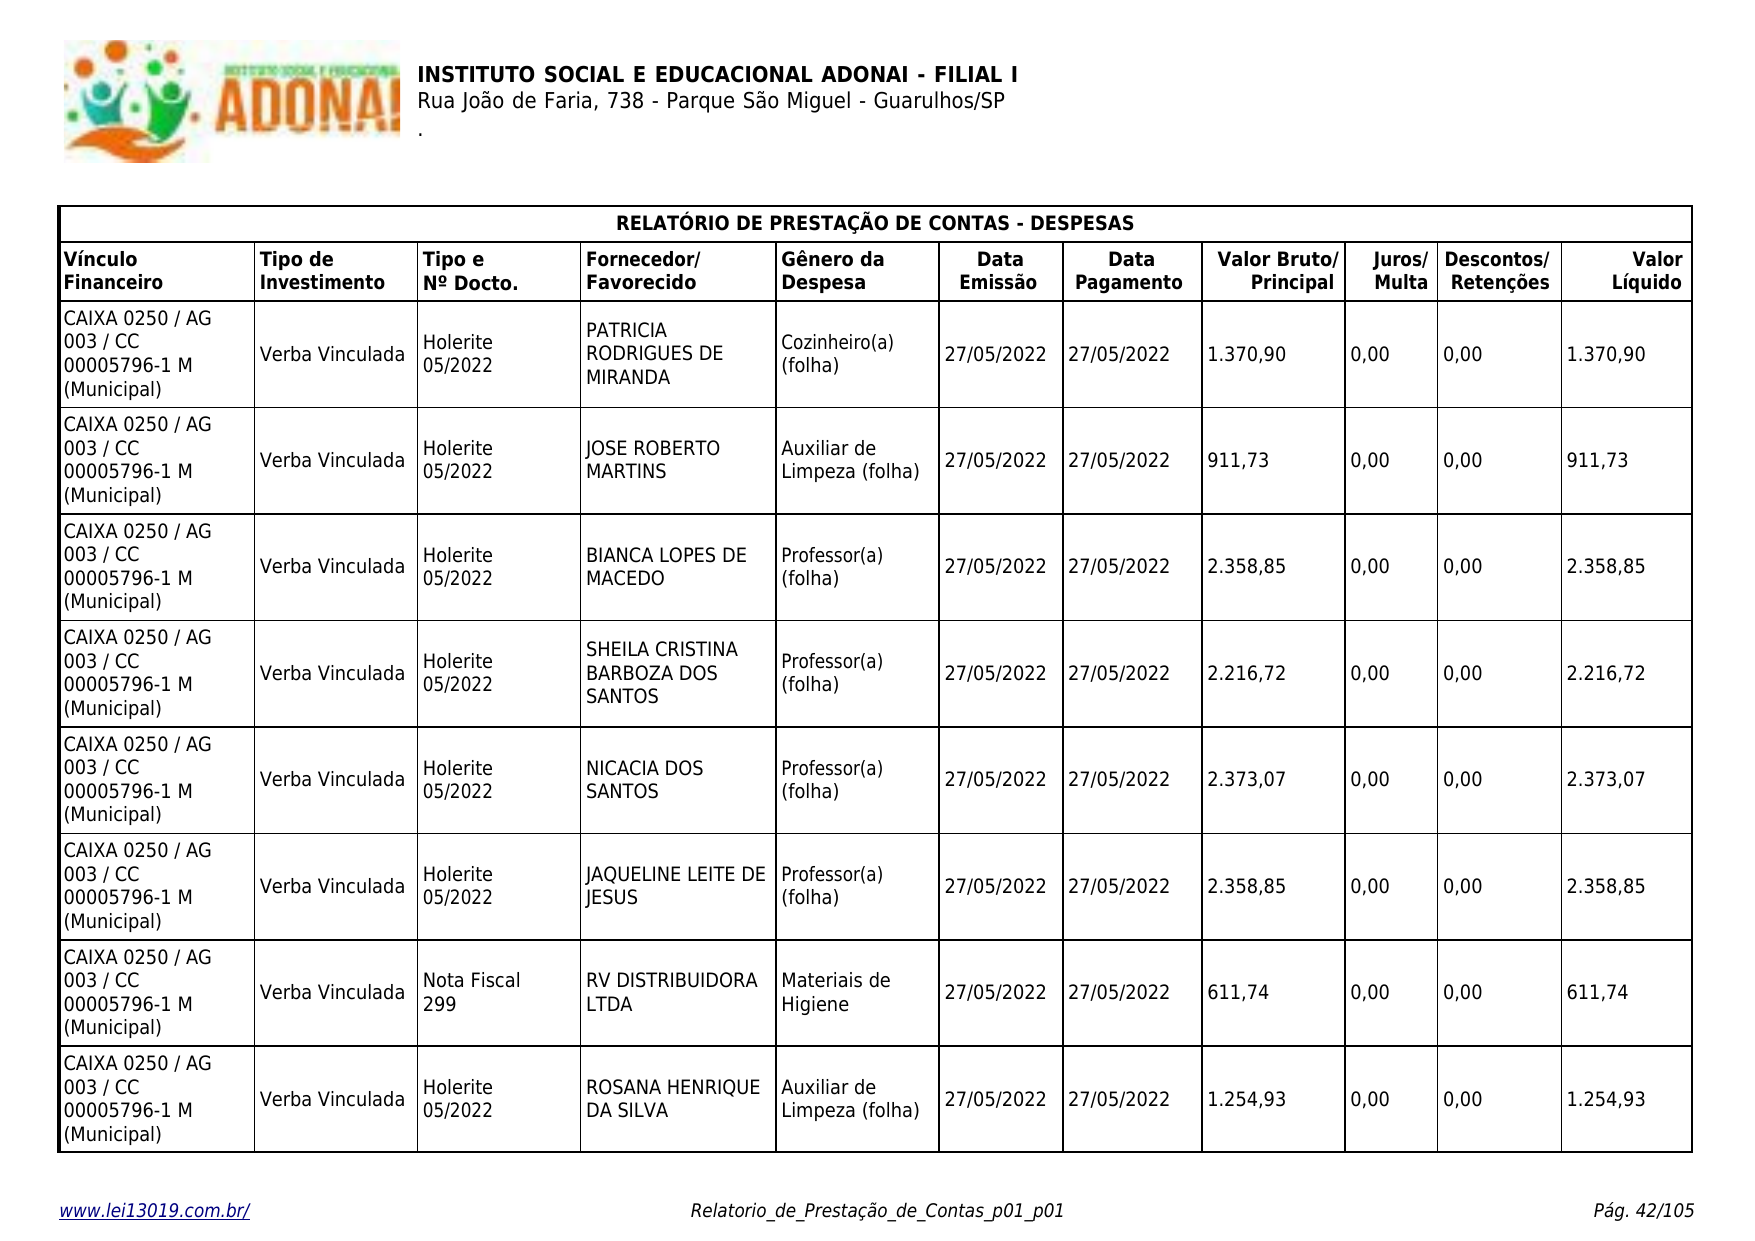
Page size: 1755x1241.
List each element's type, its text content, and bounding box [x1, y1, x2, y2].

table_cell SHEILA CRISTINA BARBOZA DOS SANTOS [581, 621, 775, 726]
table_cell 0,00 [1346, 834, 1437, 939]
table_cell 2.373,07 [1562, 728, 1691, 832]
table_cell Valor Líquido [1562, 243, 1691, 300]
table_cell Professor(a) (folha) [777, 834, 938, 939]
table_cell 2.358,85 [1562, 515, 1691, 619]
table_cell Fornecedor/ Favorecido [581, 243, 775, 300]
table_cell Holerite 05/2022 [418, 834, 580, 939]
table_cell Data Pagamento [1064, 243, 1201, 300]
table_cell Juros/ Multa [1346, 243, 1437, 300]
table_cell 0,00 [1346, 621, 1437, 726]
table_cell Holerite 05/2022 [418, 621, 580, 726]
table_cell CAIXA 0250 / AG 003 / CC 00005796-1 M (Municipal) [61, 408, 254, 513]
table_cell 2.216,72 [1562, 621, 1691, 726]
table_cell NICACIA DOS SANTOS [581, 728, 775, 832]
table_cell 27/05/2022 [1064, 302, 1201, 407]
table_cell Professor(a) (folha) [777, 728, 938, 832]
table_cell ROSANA HENRIQUE DA SILVA [581, 1047, 775, 1151]
table_cell 27/05/2022 [940, 621, 1062, 726]
table_cell Professor(a) (folha) [777, 621, 938, 726]
table_cell Holerite 05/2022 [418, 408, 580, 513]
table_cell 0,00 [1346, 408, 1437, 513]
table_cell Gênero da Despesa [777, 243, 938, 300]
table_cell 1.254,93 [1203, 1047, 1344, 1151]
table_cell 0,00 [1346, 728, 1437, 832]
table_cell JAQUELINE LEITE DE JESUS [581, 834, 775, 939]
table_cell RV DISTRIBUIDORA LTDA [581, 941, 775, 1045]
table_cell 2.358,85 [1203, 515, 1344, 619]
table_cell Verba Vinculada [255, 728, 417, 832]
table_cell 2.216,72 [1203, 621, 1344, 726]
table_cell 0,00 [1438, 302, 1561, 407]
table_cell CAIXA 0250 / AG 003 / CC 00005796-1 M (Municipal) [61, 728, 254, 832]
table_cell 27/05/2022 [940, 834, 1062, 939]
table_cell Materiais de Higiene [777, 941, 938, 1045]
table_cell CAIXA 0250 / AG 003 / CC 00005796-1 M (Municipal) [61, 1047, 254, 1151]
table_cell CAIXA 0250 / AG 003 / CC 00005796-1 M (Municipal) [61, 941, 254, 1045]
table_cell 0,00 [1346, 515, 1437, 619]
table_cell Verba Vinculada [255, 515, 417, 619]
table_cell Nota Fiscal 299 [418, 941, 580, 1045]
table_cell CAIXA 0250 / AG 003 / CC 00005796-1 M (Municipal) [61, 834, 254, 939]
table_cell Data Emissão [940, 243, 1062, 300]
table_cell 0,00 [1438, 515, 1561, 619]
table_cell Holerite 05/2022 [418, 515, 580, 619]
table_cell 0,00 [1438, 834, 1561, 939]
table_cell Auxiliar de Limpeza (folha) [777, 408, 938, 513]
table_cell Auxiliar de Limpeza (folha) [777, 1047, 938, 1151]
table_cell 1.370,90 [1203, 302, 1344, 407]
table_cell 911,73 [1562, 408, 1691, 513]
table_cell 0,00 [1346, 1047, 1437, 1151]
table_cell Tipo e Nº Docto. [418, 243, 580, 300]
table_cell 27/05/2022 [940, 515, 1062, 619]
table_cell Holerite 05/2022 [418, 1047, 580, 1151]
table_cell 0,00 [1438, 621, 1561, 726]
table_cell PATRICIA RODRIGUES DE MIRANDA [581, 302, 775, 407]
table_cell 611,74 [1562, 941, 1691, 1045]
table_cell 0,00 [1438, 1047, 1561, 1151]
table_cell 0,00 [1438, 728, 1561, 832]
table_cell 27/05/2022 [1064, 1047, 1201, 1151]
table_cell CAIXA 0250 / AG 003 / CC 00005796-1 M (Municipal) [61, 621, 254, 726]
table_cell 611,74 [1203, 941, 1344, 1045]
table_cell 27/05/2022 [1064, 834, 1201, 939]
table_cell 2.358,85 [1203, 834, 1344, 939]
table_cell 27/05/2022 [1064, 621, 1201, 726]
table_cell 27/05/2022 [1064, 728, 1201, 832]
table_cell Cozinheiro(a) (folha) [777, 302, 938, 407]
table_cell 1.254,93 [1562, 1047, 1691, 1151]
table_cell 27/05/2022 [940, 1047, 1062, 1151]
table_cell 27/05/2022 [940, 408, 1062, 513]
table_cell JOSE ROBERTO MARTINS [581, 408, 775, 513]
table_cell Verba Vinculada [255, 941, 417, 1045]
table_cell Verba Vinculada [255, 302, 417, 407]
table_cell 0,00 [1438, 408, 1561, 513]
table_cell Verba Vinculada [255, 1047, 417, 1151]
table_cell CAIXA 0250 / AG 003 / CC 00005796-1 M (Municipal) [61, 302, 254, 407]
table_cell 27/05/2022 [940, 302, 1062, 407]
table_header RELATÓRIO DE PRESTAÇÃO DE CONTAS - DESPESAS [61, 207, 1691, 241]
table_cell 27/05/2022 [1064, 941, 1201, 1045]
table_cell Verba Vinculada [255, 834, 417, 939]
table_cell Verba Vinculada [255, 621, 417, 726]
table_cell 0,00 [1438, 941, 1561, 1045]
table_cell Valor Bruto/ Principal [1203, 243, 1344, 300]
table_cell BIANCA LOPES DE MACEDO [581, 515, 775, 619]
table_cell Holerite 05/2022 [418, 728, 580, 832]
table_cell CAIXA 0250 / AG 003 / CC 00005796-1 M (Municipal) [61, 515, 254, 619]
table_cell 0,00 [1346, 941, 1437, 1045]
table_cell Verba Vinculada [255, 408, 417, 513]
table_cell Professor(a) (folha) [777, 515, 938, 619]
table_cell Tipo de Investimento [255, 243, 417, 300]
table_cell 27/05/2022 [1064, 515, 1201, 619]
table_cell Descontos/ Retenções [1438, 243, 1561, 300]
table_cell 27/05/2022 [940, 728, 1062, 832]
table_cell 1.370,90 [1562, 302, 1691, 407]
table_cell 911,73 [1203, 408, 1344, 513]
table_cell Vínculo Financeiro [61, 243, 254, 300]
table_cell 27/05/2022 [1064, 408, 1201, 513]
table_cell 0,00 [1346, 302, 1437, 407]
table_cell 2.373,07 [1203, 728, 1344, 832]
table_cell Holerite 05/2022 [418, 302, 580, 407]
table_cell 27/05/2022 [940, 941, 1062, 1045]
table_cell 2.358,85 [1562, 834, 1691, 939]
